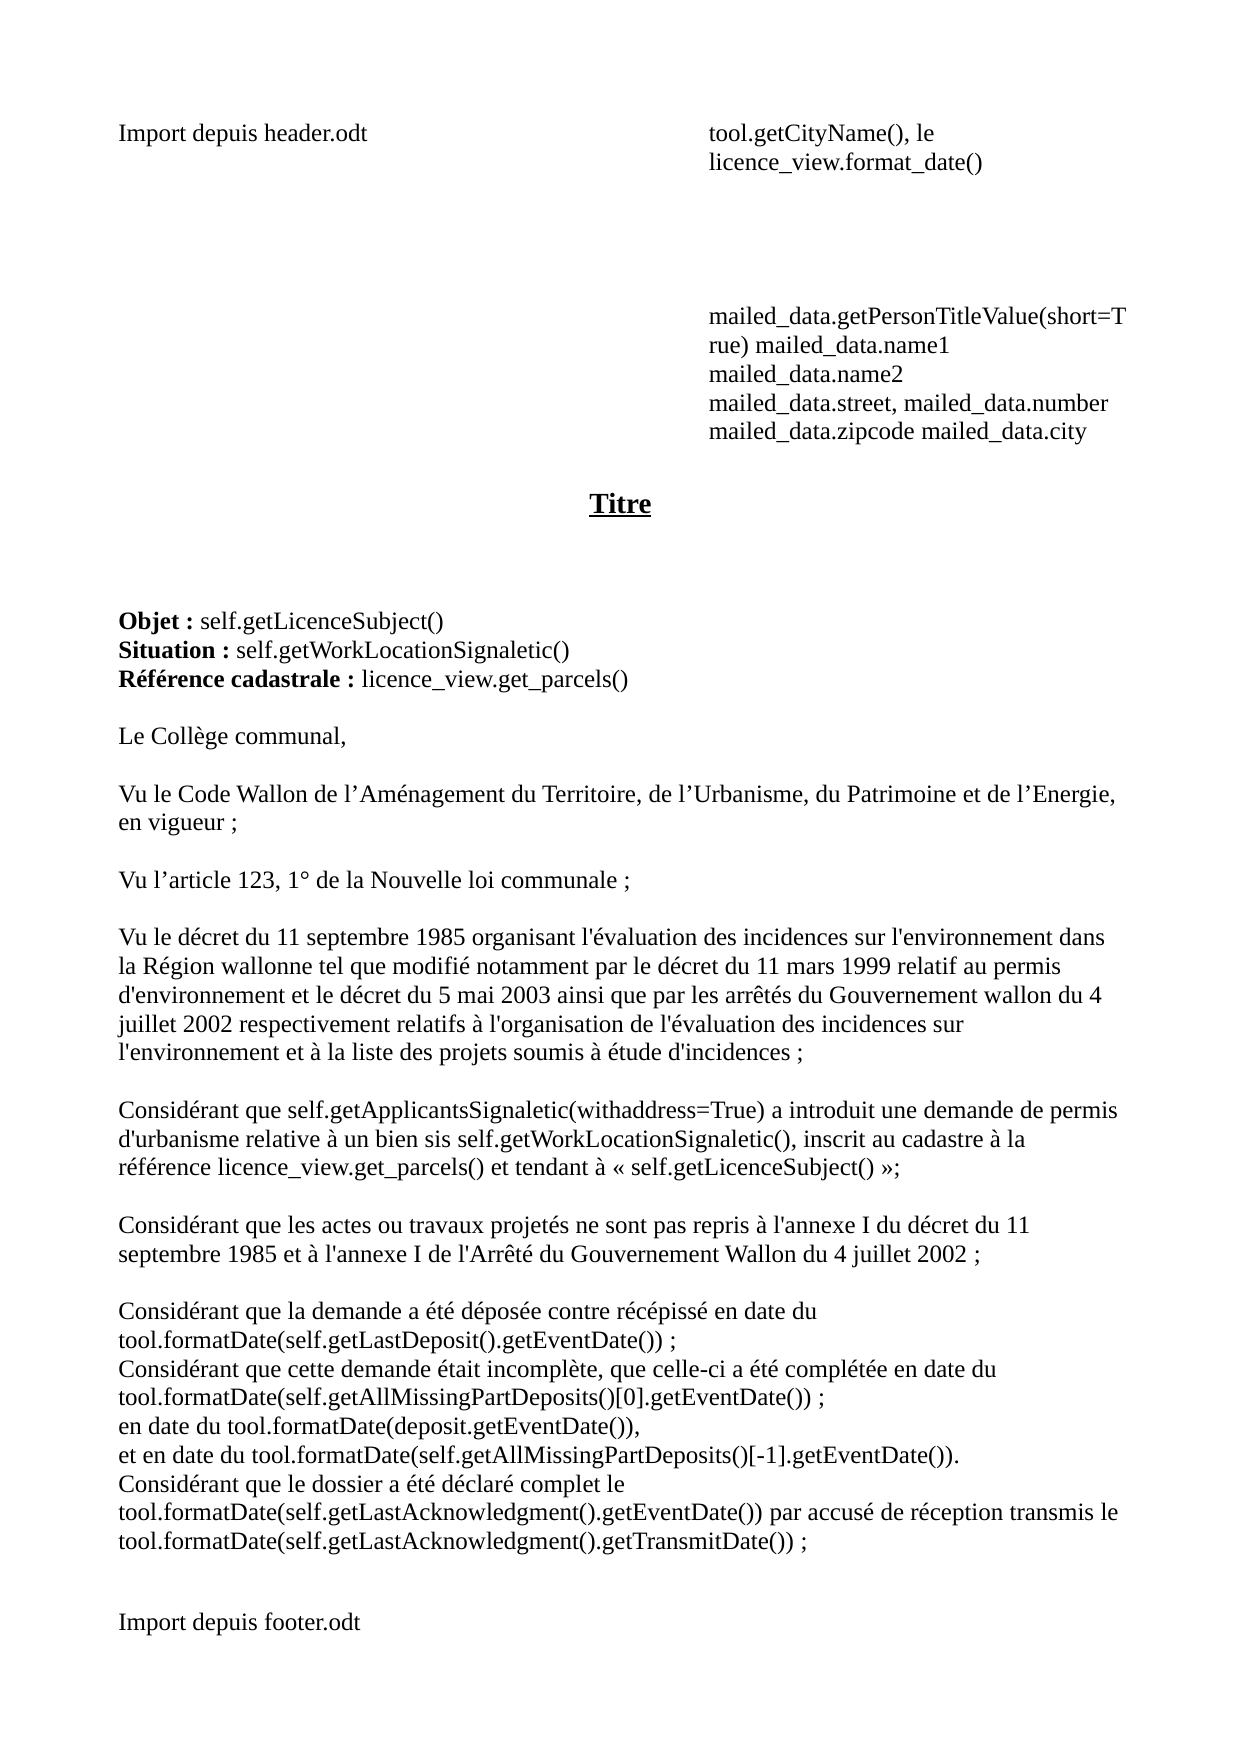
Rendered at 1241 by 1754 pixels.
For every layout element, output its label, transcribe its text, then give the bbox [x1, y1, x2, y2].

table_header tool.getCityName(), le licence_view.format_date() mailed_data.getPersonTitleValue(short=True) mailed_data.name1 mailed_data.name2 mailed_data.street, mailed_data.number mailed_data.zipcode mailed_data.city [709, 118, 1128, 458]
text Le Collège communal, [118, 721, 1122, 750]
text Référence cadastrale : licence_view.get_parcels() [118, 664, 1122, 692]
text Objet : self.getLicenceSubject() [118, 606, 1122, 635]
text Vu le Code Wallon de l’Aménagement du Territoire, de l’Urbanisme, du Patrimoine et de l’Energie, en vigueur ; [118, 779, 1122, 836]
text Considérant que le dossier a été déclaré complet le tool.formatDate(self.getLastAcknowledgment().getEventDate()) par accusé de réception transmis le tool.formatDate(self.getLastAcknowledgment().getTransmitDate()) ; [118, 1469, 1122, 1555]
text Considérant que self.getApplicantsSignaletic(withaddress=True) a introduit une demande de permis d'urbanisme relative à un bien sis self.getWorkLocationSignaletic(), inscrit au cadastre à la référence licence_view.get_parcels() et tendant à « self.getLicenceSubject() »; [118, 1095, 1122, 1181]
text Vu l’article 123, 1° de la Nouvelle loi communale ; [118, 865, 1122, 894]
text Considérant que la demande a été déposée contre récépissé en date du tool.formatDate(self.getLastDeposit().getEventDate()) ; [118, 1296, 1122, 1354]
text Situation : self.getWorkLocationSignaletic() [118, 635, 1122, 664]
text Considérant que cette demande était incomplète, que celle-ci a été complétée en date du tool.formatDate(self.getAllMissingPartDeposits()[0].getEventDate()) ; [118, 1354, 1122, 1411]
table_header Import depuis header.odt [118, 118, 708, 458]
text en date du tool.formatDate(deposit.getEventDate()), [118, 1411, 1122, 1440]
title Titre [118, 486, 1122, 520]
text Considérant que les actes ou travaux projetés ne sont pas repris à l'annexe I du décret du 11 septembre 1985 et à l'annexe I de l'Arrêté du Gouvernement Wallon du 4 juillet 2002 ; [118, 1210, 1122, 1267]
text Vu le décret du 11 septembre 1985 organisant l'évaluation des incidences sur l'environnement dans la Région wallonne tel que modifié notamment par le décret du 11 mars 1999 relatif au permis d'environnement et le décret du 5 mai 2003 ainsi que par les arrêtés du Gouvernement wallon du 4 juillet 2002 respectivement relatifs à l'organisation de l'évaluation des incidences sur l'environnement et à la liste des projets soumis à étude d'incidences ; [118, 922, 1122, 1066]
text et en date du tool.formatDate(self.getAllMissingPartDeposits()[-1].getEventDate()). [118, 1440, 1122, 1469]
